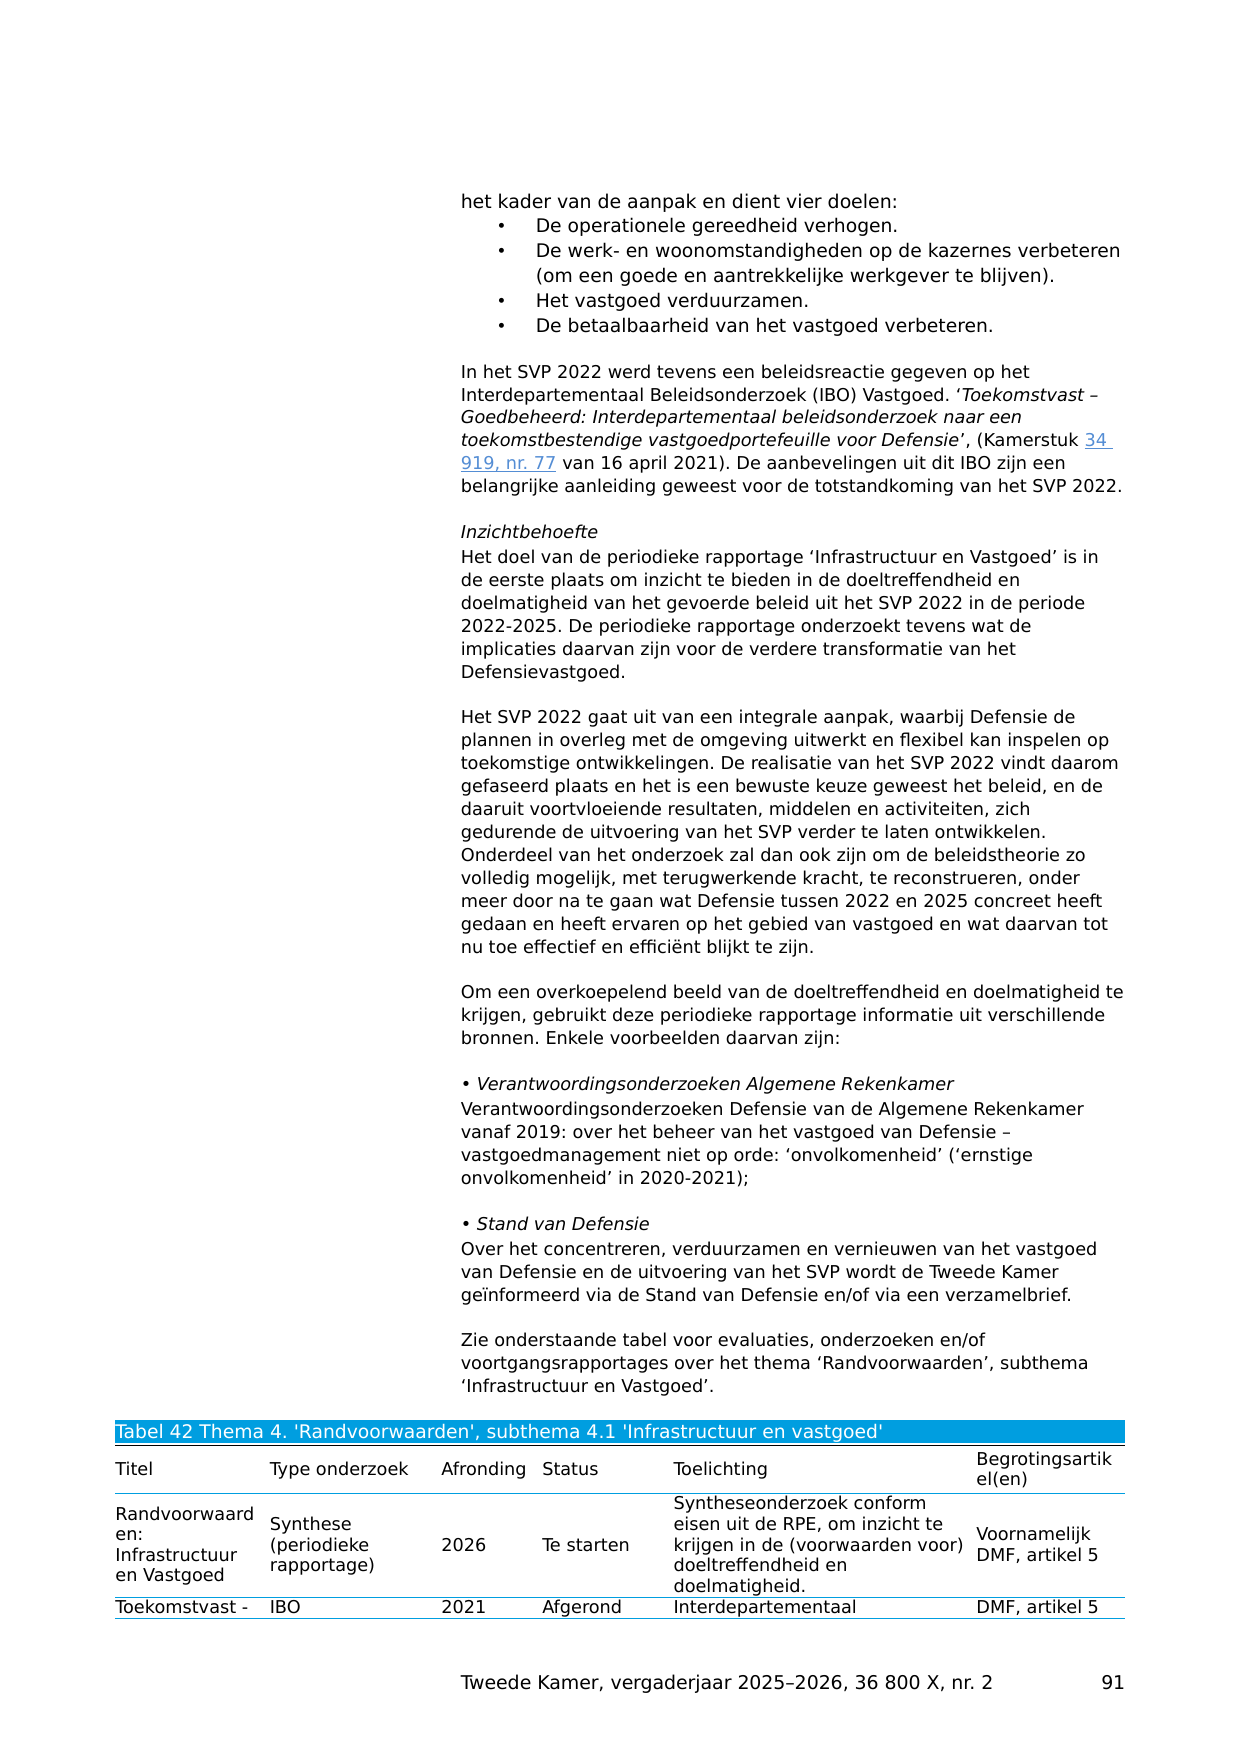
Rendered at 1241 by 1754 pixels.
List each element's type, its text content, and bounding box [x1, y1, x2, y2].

text Het SVP 2022 gaat uit van een integrale aanpak, waarbij Defensie de plannen in overleg met de omgeving uitwerkt en flexibel kan inspelen op toekomstige ontwikkelingen. De realisatie van het SVP 2022 vindt daarom gefaseerd plaats en het is een bewuste keuze geweest het beleid, en de daaruit voortvloeiende resultaten, middelen en activiteiten, zich gedurende de uitvoering van het SVP verder te laten ontwikkelen. Onderdeel van het onderzoek zal dan ook zijn om de beleidstheorie zo volledig mogelijk, met terugwerkende kracht, te reconstrueren, onder meer door na te gaan wat Defensie tussen 2022 en 2025 concreet heeft gedaan en heeft ervaren op het gebied van vastgoed en wat daarvan tot nu toe effectief en efficiënt blijkt te zijn. [461, 706, 1125, 958]
text Inzichtbehoefte [461, 520, 1125, 543]
table_cell Te starten [539, 1494, 670, 1596]
table_cell DMF, artikel 5 [973, 1598, 1125, 1617]
table_cell Synthese (periodieke rapportage) [267, 1494, 438, 1596]
text Verantwoordingsonderzoeken Defensie van de Algemene Rekenkamer vanaf 2019: over het beheer van het vastgoed van Defensie – vastgoedmanagement niet op orde: ‘onvolkomenheid’ (‘ernstige onvolkomenheid’ in 2020-2021); [461, 1097, 1125, 1189]
table_cell Interdepartementaal [670, 1598, 973, 1617]
table_cell Voornamelijk DMF, artikel 5 [973, 1494, 1125, 1596]
table_cell Afronding [438, 1446, 539, 1493]
text Over het concentreren, verduurzamen en vernieuwen van het vastgoed van Defensie en de uitvoering van het SVP wordt de Tweede Kamer geïnformeerd via de Stand van Defensie en/of via een verzamelbrief. [461, 1237, 1125, 1306]
list De werk- en woonomstandigheden op de kazernes verbeteren (om een goede en aantrekkelijke werkgever te blijven). [498, 238, 1125, 288]
text • Stand van Defensie [461, 1212, 1125, 1235]
text het kader van de aanpak en dient vier doelen: [461, 191, 1125, 213]
text • Verantwoordingsonderzoeken Algemene Rekenkamer [461, 1072, 1125, 1095]
list De betaalbaarheid van het vastgoed verbeteren. [498, 313, 1125, 338]
table_cell IBO [267, 1598, 438, 1617]
table_cell Randvoorwaarden: Infrastructuur en Vastgoed [115, 1494, 267, 1596]
list Het vastgoed verduurzamen. [498, 288, 1125, 313]
table_cell 2021 [438, 1598, 539, 1617]
text Zie onderstaande tabel voor evaluaties, onderzoeken en/of voortgangsrapportages over het thema ‘Randvoorwaarden’, subthema ‘Infrastructuur en Vastgoed’. [461, 1328, 1125, 1397]
text In het SVP 2022 werd tevens een beleidsreactie gegeven op het Interdepartementaal Beleidsonderzoek (IBO) Vastgoed. ‘Toekomstvast – Goedbeheerd: Interdepartementaal beleidsonderzoek naar een toekomstbestendige vastgoedportefeuille voor Defensie’, (Kamerstuk 34 919, nr. 77 van 16 april 2021). De aanbevelingen uit dit IBO zijn een belangrijke aanleiding geweest voor de totstandkoming van het SVP 2022. [461, 360, 1125, 497]
list De operationele gereedheid verhogen. [498, 213, 1125, 238]
table_cell Syntheseonderzoek conform eisen uit de RPE, om inzicht te krijgen in de (voorwaarden voor) doeltreffendheid en doelmatigheid. [670, 1494, 973, 1596]
table_cell 2026 [438, 1494, 539, 1596]
table_cell Type onderzoek [267, 1446, 438, 1493]
text Om een overkoepelend beeld van de doeltreffendheid en doelmatigheid te krijgen, gebruikt deze periodieke rapportage informatie uit verschillende bronnen. Enkele voorbeelden daarvan zijn: [461, 981, 1125, 1049]
table_cell Titel [115, 1446, 267, 1493]
text Het doel van de periodieke rapportage ‘Infrastructuur en Vastgoed’ is in de eerste plaats om inzicht te bieden in de doeltreffendheid en doelmatigheid van het gevoerde beleid uit het SVP 2022 in de periode 2022-2025. De periodieke rapportage onderzoekt tevens wat de implicaties daarvan zijn voor de verdere transformatie van het Defensievastgoed. [461, 545, 1125, 683]
table_cell Toelichting [670, 1446, 973, 1493]
table_cell Toekomstvast [115, 1598, 267, 1617]
table_cell Begrotingsartikel(en) [973, 1446, 1125, 1493]
table_cell Afgerond [539, 1598, 670, 1617]
table_cell Status [539, 1446, 670, 1493]
